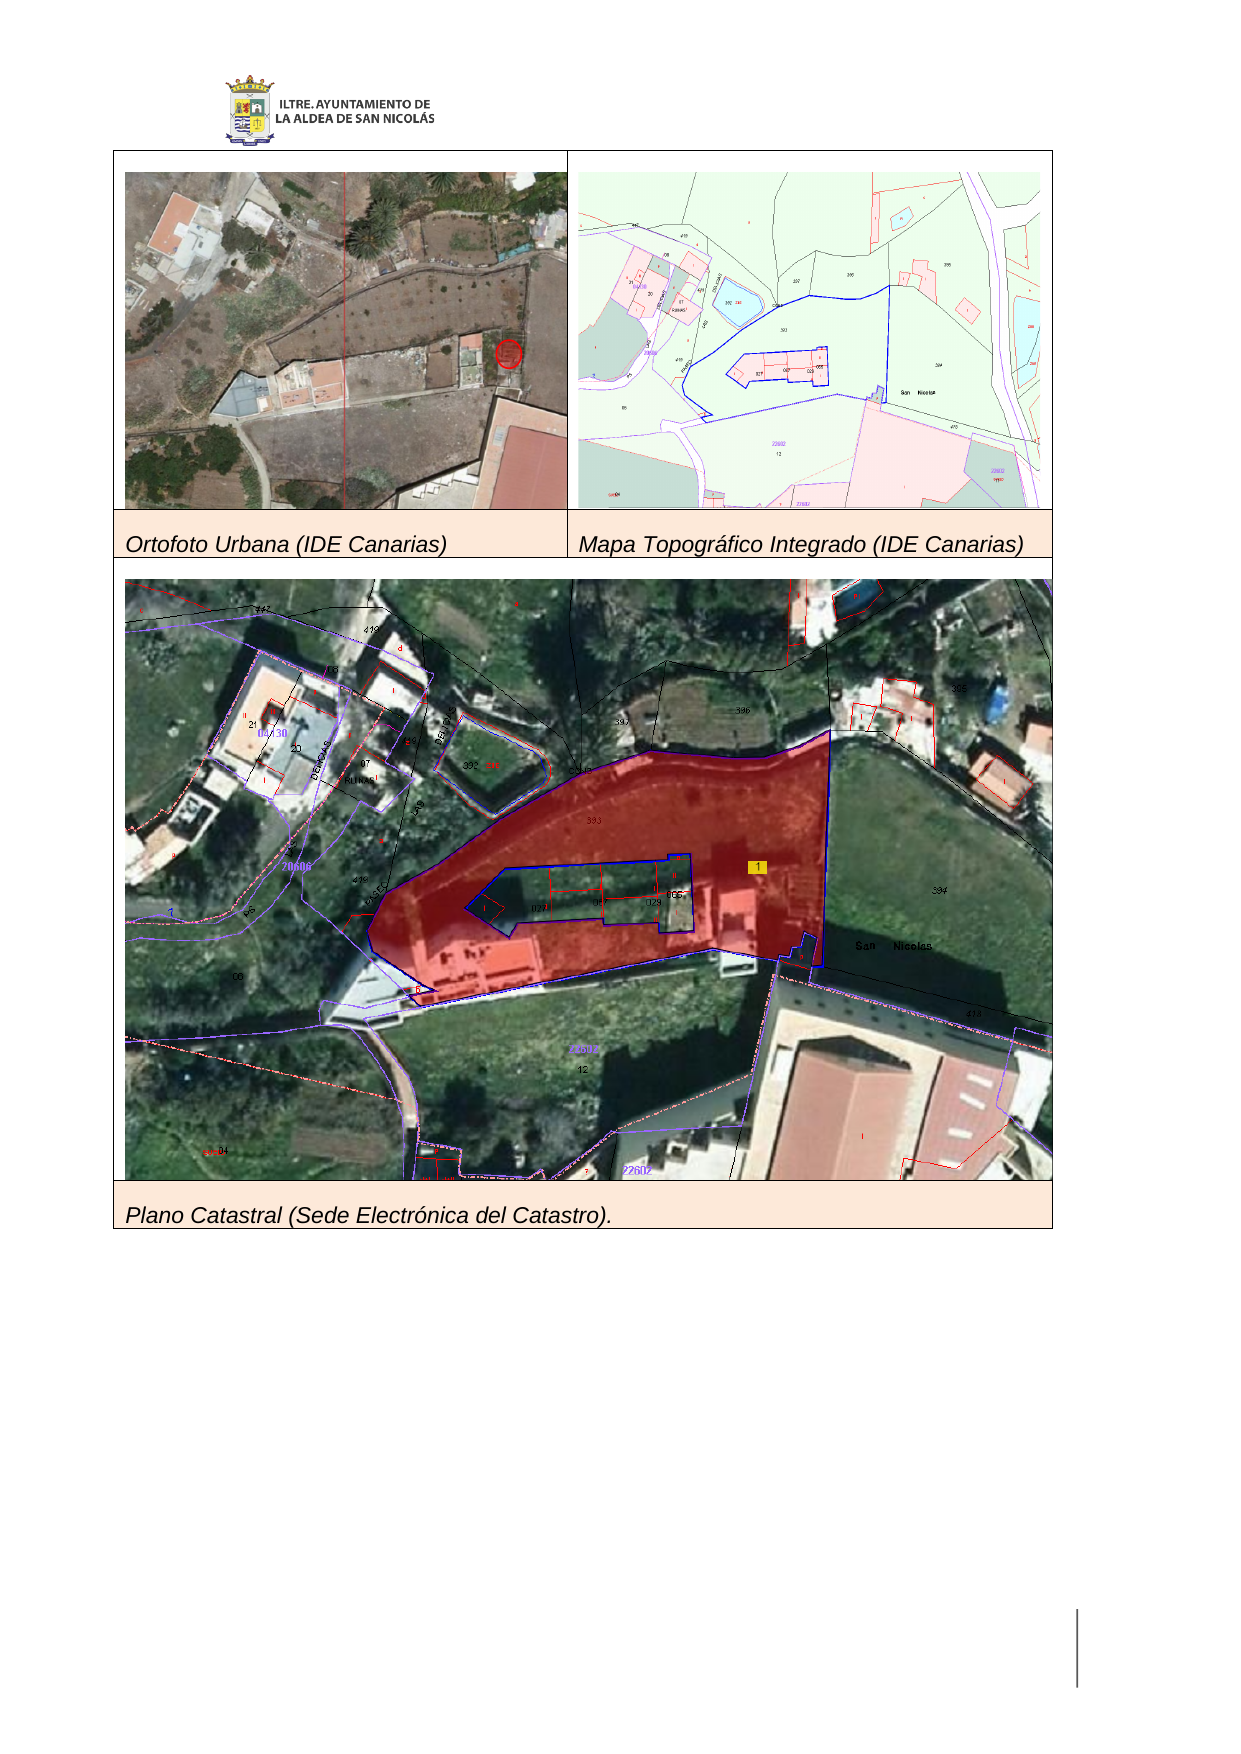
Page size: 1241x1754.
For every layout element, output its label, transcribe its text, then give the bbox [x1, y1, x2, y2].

table_cell [114, 558, 1052, 1180]
picture [578, 172, 1041, 508]
picture [125, 579, 1053, 1180]
picture [225, 75, 435, 146]
table_cell Ortofoto Urbana (IDE Canarias) [114, 510, 567, 557]
table_cell Plano Catastral (Sede Electrónica del Catastro). [114, 1181, 1052, 1228]
table_cell Mapa Topográfico Integrado (IDE Canarias) [568, 510, 1052, 557]
picture [125, 172, 567, 509]
table_cell [114, 151, 567, 509]
table_cell [568, 151, 1052, 509]
